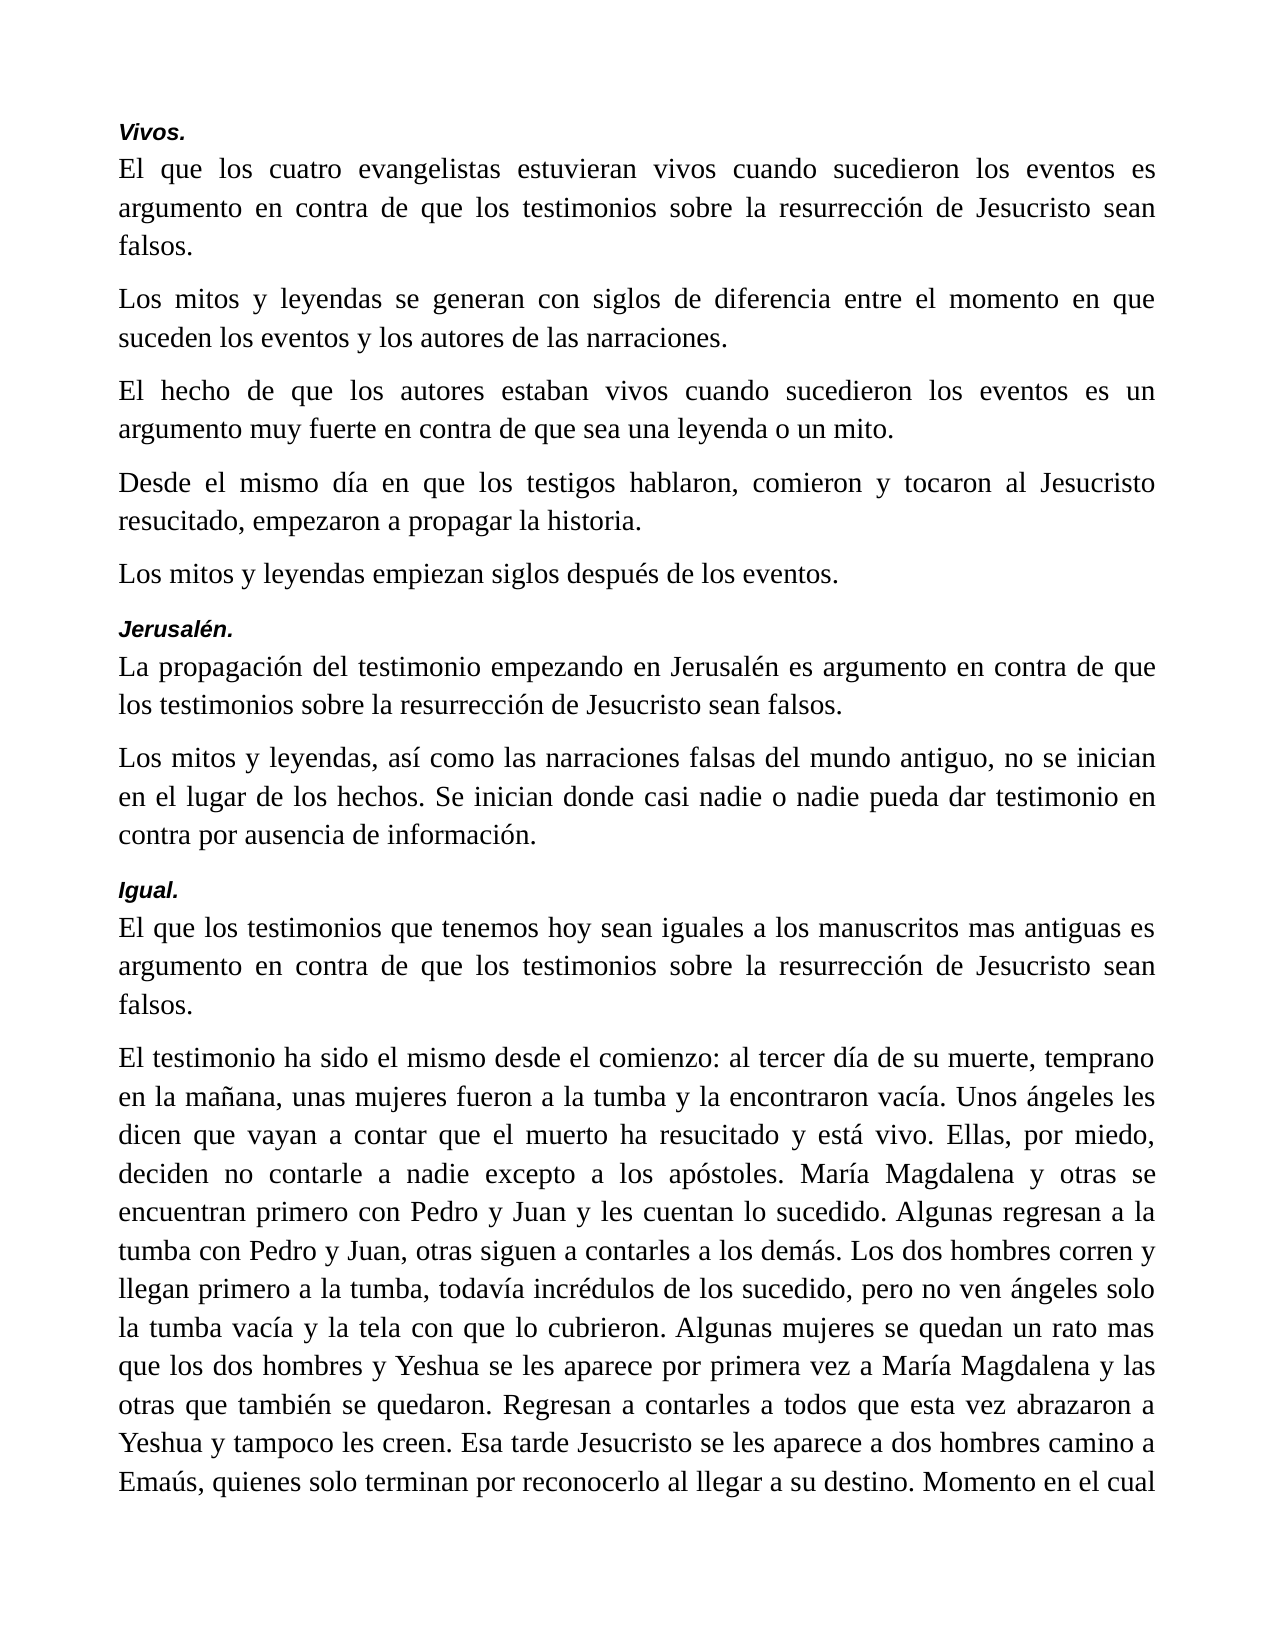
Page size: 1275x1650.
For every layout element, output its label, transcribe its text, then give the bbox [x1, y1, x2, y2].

text Desde el mismo día en que los testigos hablaron, comieron y tocaron al Jesucristo resucitado, empezaron a propagar la historia. [118, 465, 1157, 537]
text El que los cuatro evangelistas estuvieran vivos cuando sucedieron los eventos es argumento en contra de que los testimonios sobre la resurrección de Jesucristo sean falsos. [118, 151, 1157, 262]
text Los mitos y leyendas se generan con siglos de diferencia entre el momento en que suceden los eventos y los autores de las narraciones. [118, 281, 1157, 353]
text La propagación del testimonio empezando en Jerusalén es argumento en contra de que los testimonios sobre la resurrección de Jesucristo sean falsos. [118, 649, 1157, 721]
subtitle Vivos. [118, 118, 1157, 145]
text Los mitos y leyendas empiezan siglos después de los eventos. [118, 556, 1157, 590]
subtitle Jerusalén. [118, 616, 1157, 642]
subtitle Igual. [118, 877, 1157, 904]
text El testimonio ha sido el mismo desde el comienzo: al tercer día de su muerte, temprano en la mañana, unas mujeres fueron a la tumba y la encontraron vacía. Unos ángeles les dicen que vayan a contar que el muerto ha resucitado y está vivo. Ellas, por miedo, deciden no contarle a nadie excepto a los apóstoles. María Magdalena y otras se encuentran primero con Pedro y Juan y les cuentan lo sucedido. Algunas regresan a la tumba con Pedro y Juan, otras siguen a contarles a los demás. Los dos hombres corren y llegan primero a la tumba, todavía incrédulos de los sucedido, pero no ven ángeles solo la tumba vacía y la tela con que lo cubrieron. Algunas mujeres se quedan un rato mas que los dos hombres y Yeshua se les aparece por primera vez a María Magdalena y las otras que también se quedaron. Regresan a contarles a todos que esta vez abrazaron a Yeshua y tampoco les creen. Esa tarde Jesucristo se les aparece a dos hombres camino a Emaús, quienes solo terminan por reconocerlo al llegar a su destino. Momento en el cual [118, 1040, 1157, 1498]
text El que los testimonios que tenemos hoy sean iguales a los manuscritos mas antiguas es argumento en contra de que los testimonios sobre la resurrección de Jesucristo sean falsos. [118, 910, 1157, 1021]
text Los mitos y leyendas, así como las narraciones falsas del mundo antiguo, no se inician en el lugar de los hechos. Se inician donde casi nadie o nadie pueda dar testimonio en contra por ausencia de información. [118, 740, 1157, 851]
text El hecho de que los autores estaban vivos cuando sucedieron los eventos es un argumento muy fuerte en contra de que sea una leyenda o un mito. [118, 373, 1157, 445]
